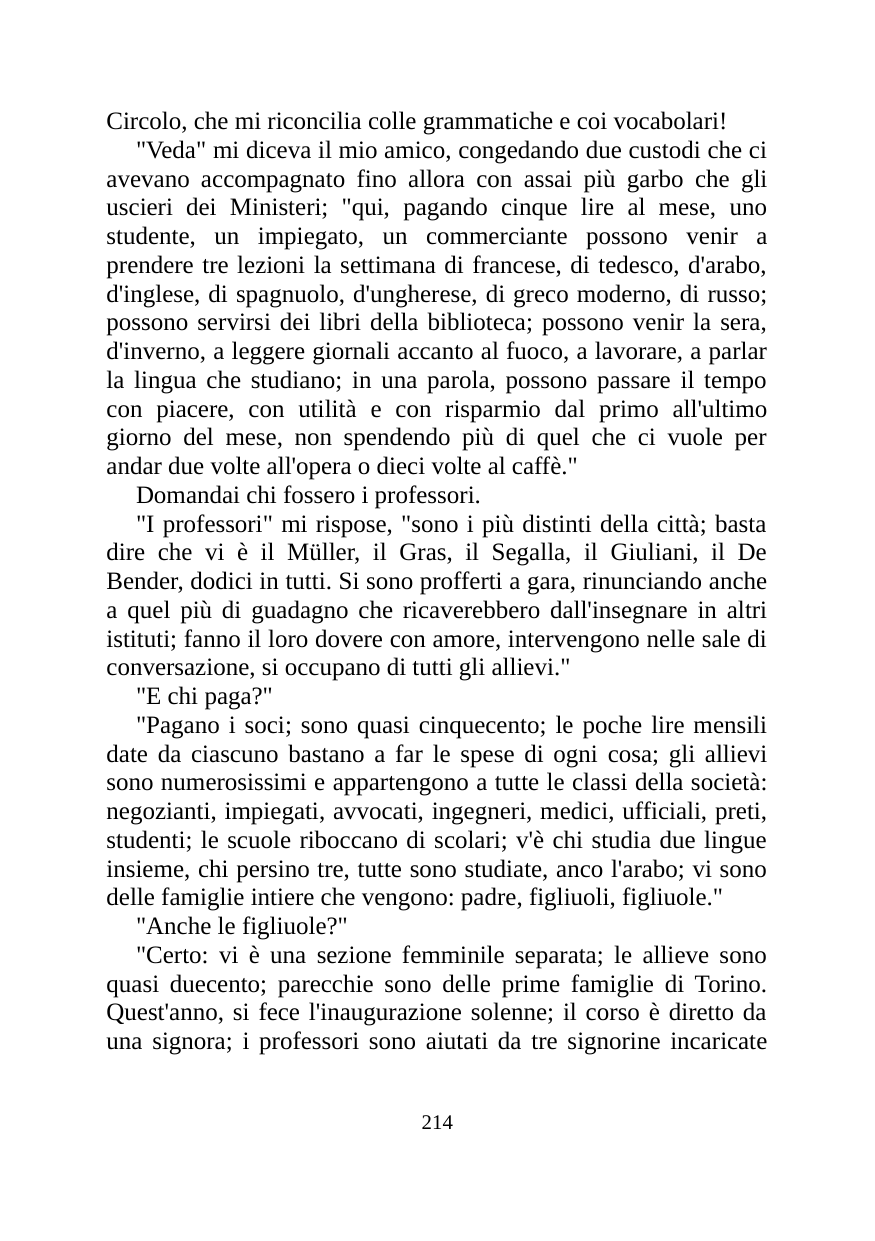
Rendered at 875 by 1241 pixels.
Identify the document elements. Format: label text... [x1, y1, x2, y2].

text Circolo, che mi riconcilia colle grammatiche e coi vocabolari! [106, 106, 768, 135]
text "E chi paga?" [106, 681, 768, 710]
text Domandai chi fossero i professori. [106, 480, 768, 509]
text "Anche le figliuole?" [106, 911, 768, 940]
text "Pagano i soci; sono quasi cinquecento; le poche lire mensili date da ciascuno bastano a far le spese di ogni cosa; gli allievi sono numerosissimi e appartengono a tutte le classi della società: negozianti, impiegati, avvocati, ingegneri, medici, ufficiali, preti, studenti; le scuole riboccano di scolari; v'è chi studia due lingue insieme, chi persino tre, tutte sono studiate, anco l'arabo; vi sono delle famiglie intiere che vengono: padre, figliuoli, figliuole." [106, 710, 768, 911]
text "Certo: vi è una sezione femminile separata; le allieve sono quasi duecento; parecchie sono delle prime famiglie di Torino. Quest'anno, si fece l'inaugurazione solenne; il corso è diretto da una signora; i professori sono aiutati da tre signorine incaricate [106, 940, 768, 1055]
text "Veda" mi diceva il mio amico, congedando due custodi che ci avevano accompagnato fino allora con assai più garbo che gli uscieri dei Ministeri; "qui, pagando cinque lire al mese, uno studente, un impiegato, un commerciante possono venir a prendere tre lezioni la settimana di francese, di tedesco, d'arabo, d'inglese, di spagnuolo, d'ungherese, di greco moderno, di russo; possono servirsi dei libri della biblioteca; possono venir la sera, d'inverno, a leggere giornali accanto al fuoco, a lavorare, a parlar la lingua che studiano; in una parola, possono passare il tempo con piacere, con utilità e con risparmio dal primo all'ultimo giorno del mese, non spendendo più di quel che ci vuole per andar due volte all'opera o dieci volte al caffè." [106, 135, 768, 480]
text "I professori" mi rispose, "sono i più distinti della città; basta dire che vi è il Müller, il Gras, il Segalla, il Giuliani, il De Bender, dodici in tutti. Si sono profferti a gara, rinunciando anche a quel più di guadagno che ricaverebbero dall'insegnare in altri istituti; fanno il loro dovere con amore, intervengono nelle sale di conversazione, si occupano di tutti gli allievi." [106, 509, 768, 681]
